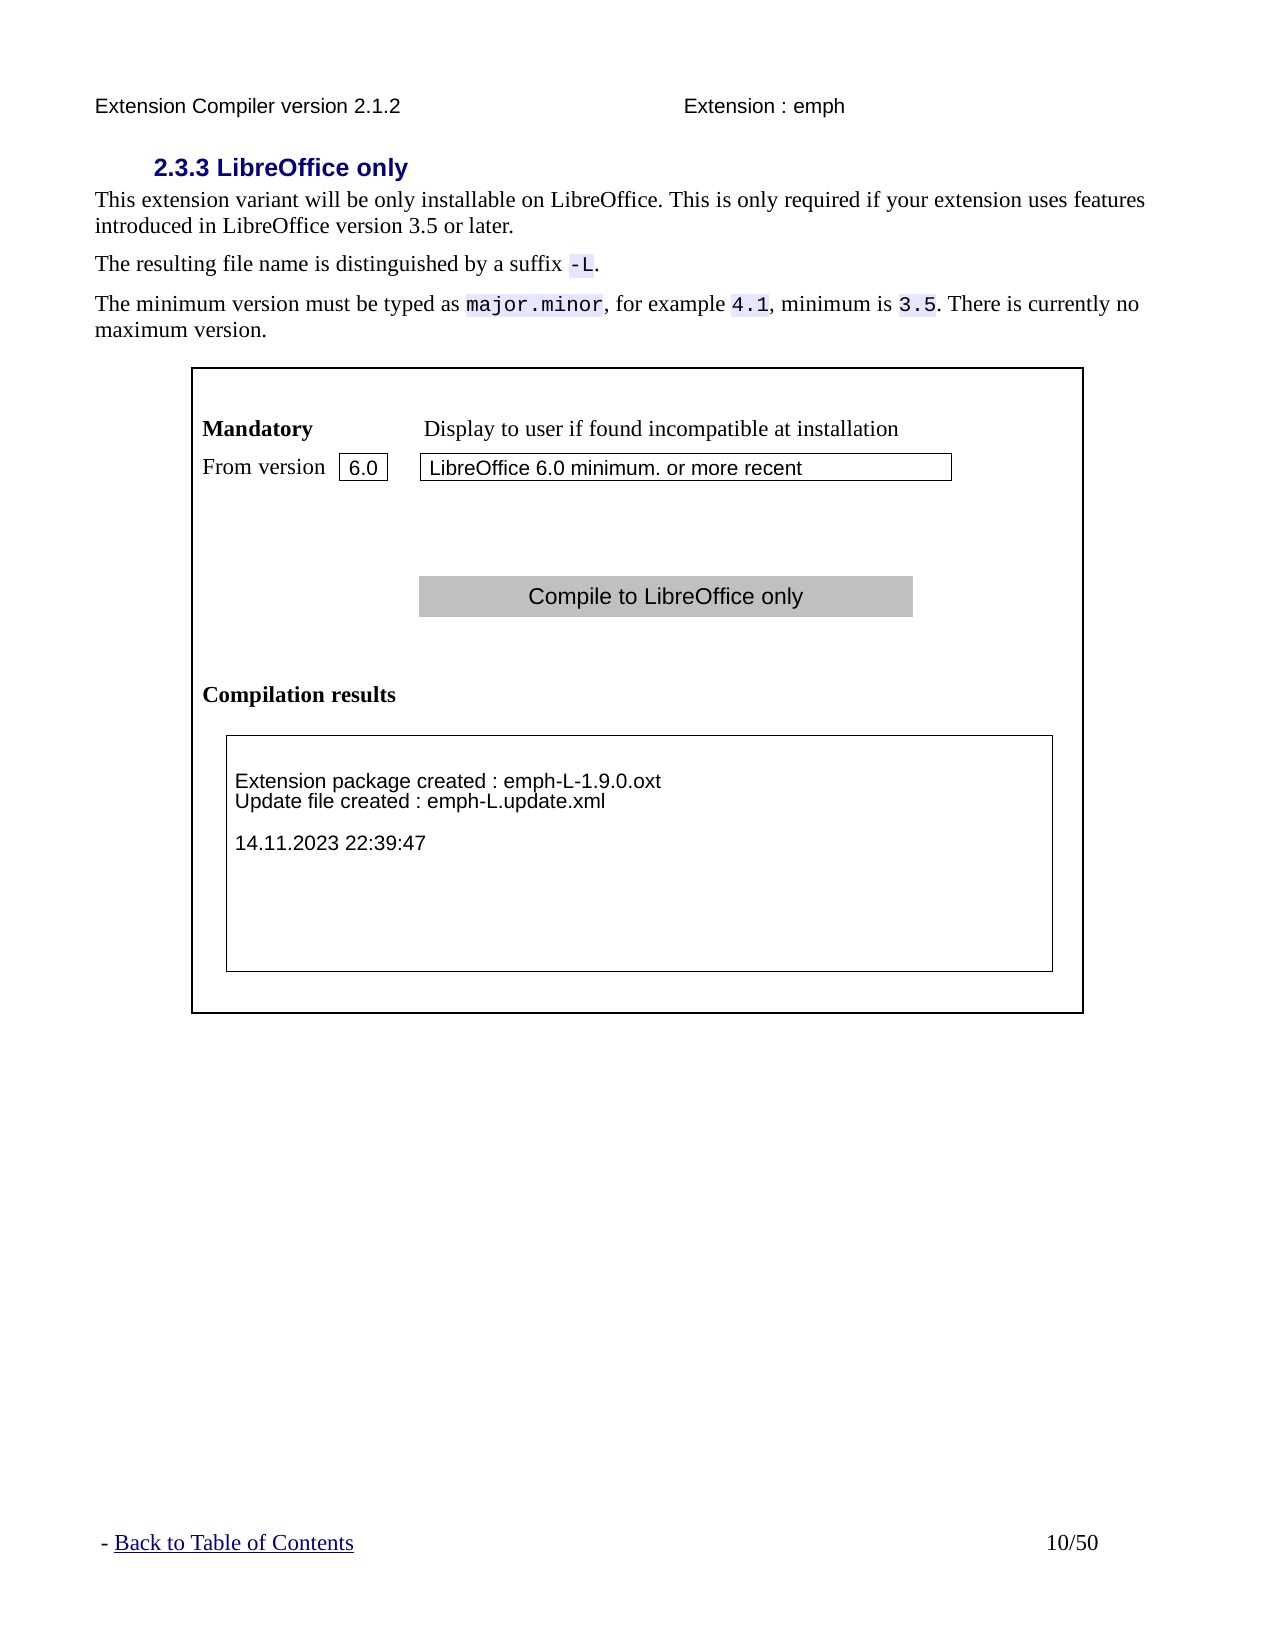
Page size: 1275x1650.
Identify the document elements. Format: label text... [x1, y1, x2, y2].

text Compilation results [202, 682, 1073, 708]
subtitle LibreOffice only [153, 153, 1181, 181]
text Mandatory Display to user if found incompatible at installation [202, 416, 1073, 442]
text The resulting file name is distinguished by a suffix -L. [94, 251, 1181, 278]
text The minimum version must be typed as major.minor, for example 4.1, minimum is 3.5. There is currently no maximum version. [94, 290, 1181, 343]
text This extension variant will be only installable on LibreOffice. This is only required if your extension uses features introduced in LibreOffice version 3.5 or later. [94, 187, 1181, 238]
text From version [202, 454, 339, 480]
text [388, 454, 420, 480]
text [952, 454, 1073, 480]
